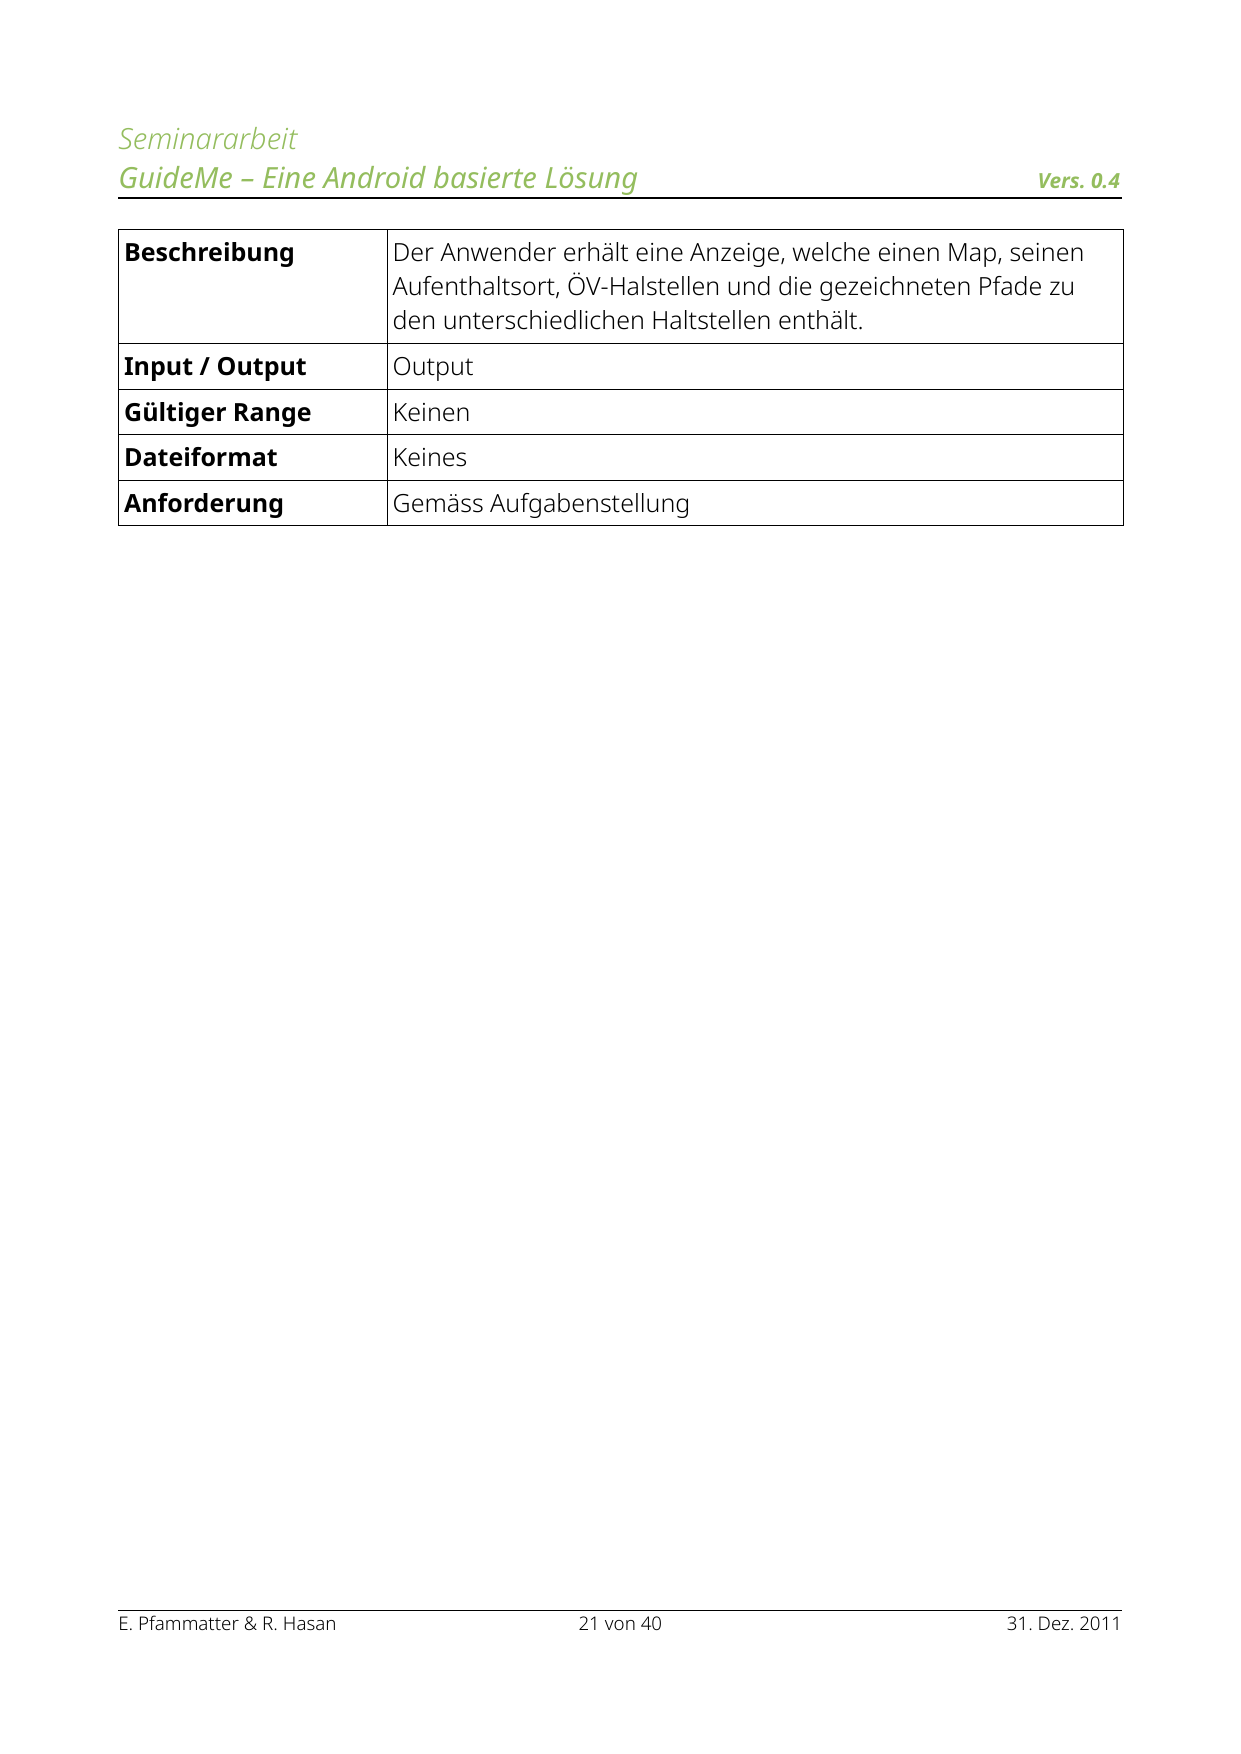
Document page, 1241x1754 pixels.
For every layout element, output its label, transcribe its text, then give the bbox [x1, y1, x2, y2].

table_cell Beschreibung [119, 230, 387, 343]
table_cell Gültiger Range [119, 390, 387, 434]
table_cell Anforderung [119, 481, 387, 525]
table_cell Keines [388, 435, 1123, 480]
table_cell Der Anwender erhält eine Anzeige, welche einen Map, seinen Aufenthaltsort, ÖV-Halstellen und die gezeichneten Pfade zu den unterschiedlichen Haltstellen enthält. [388, 230, 1123, 343]
table_cell Keinen [388, 390, 1123, 434]
table_cell Dateiformat [119, 435, 387, 480]
table_cell Output [388, 344, 1123, 388]
table_cell Input / Output [119, 344, 387, 388]
table_cell Gemäss Aufgabenstellung [388, 481, 1123, 525]
